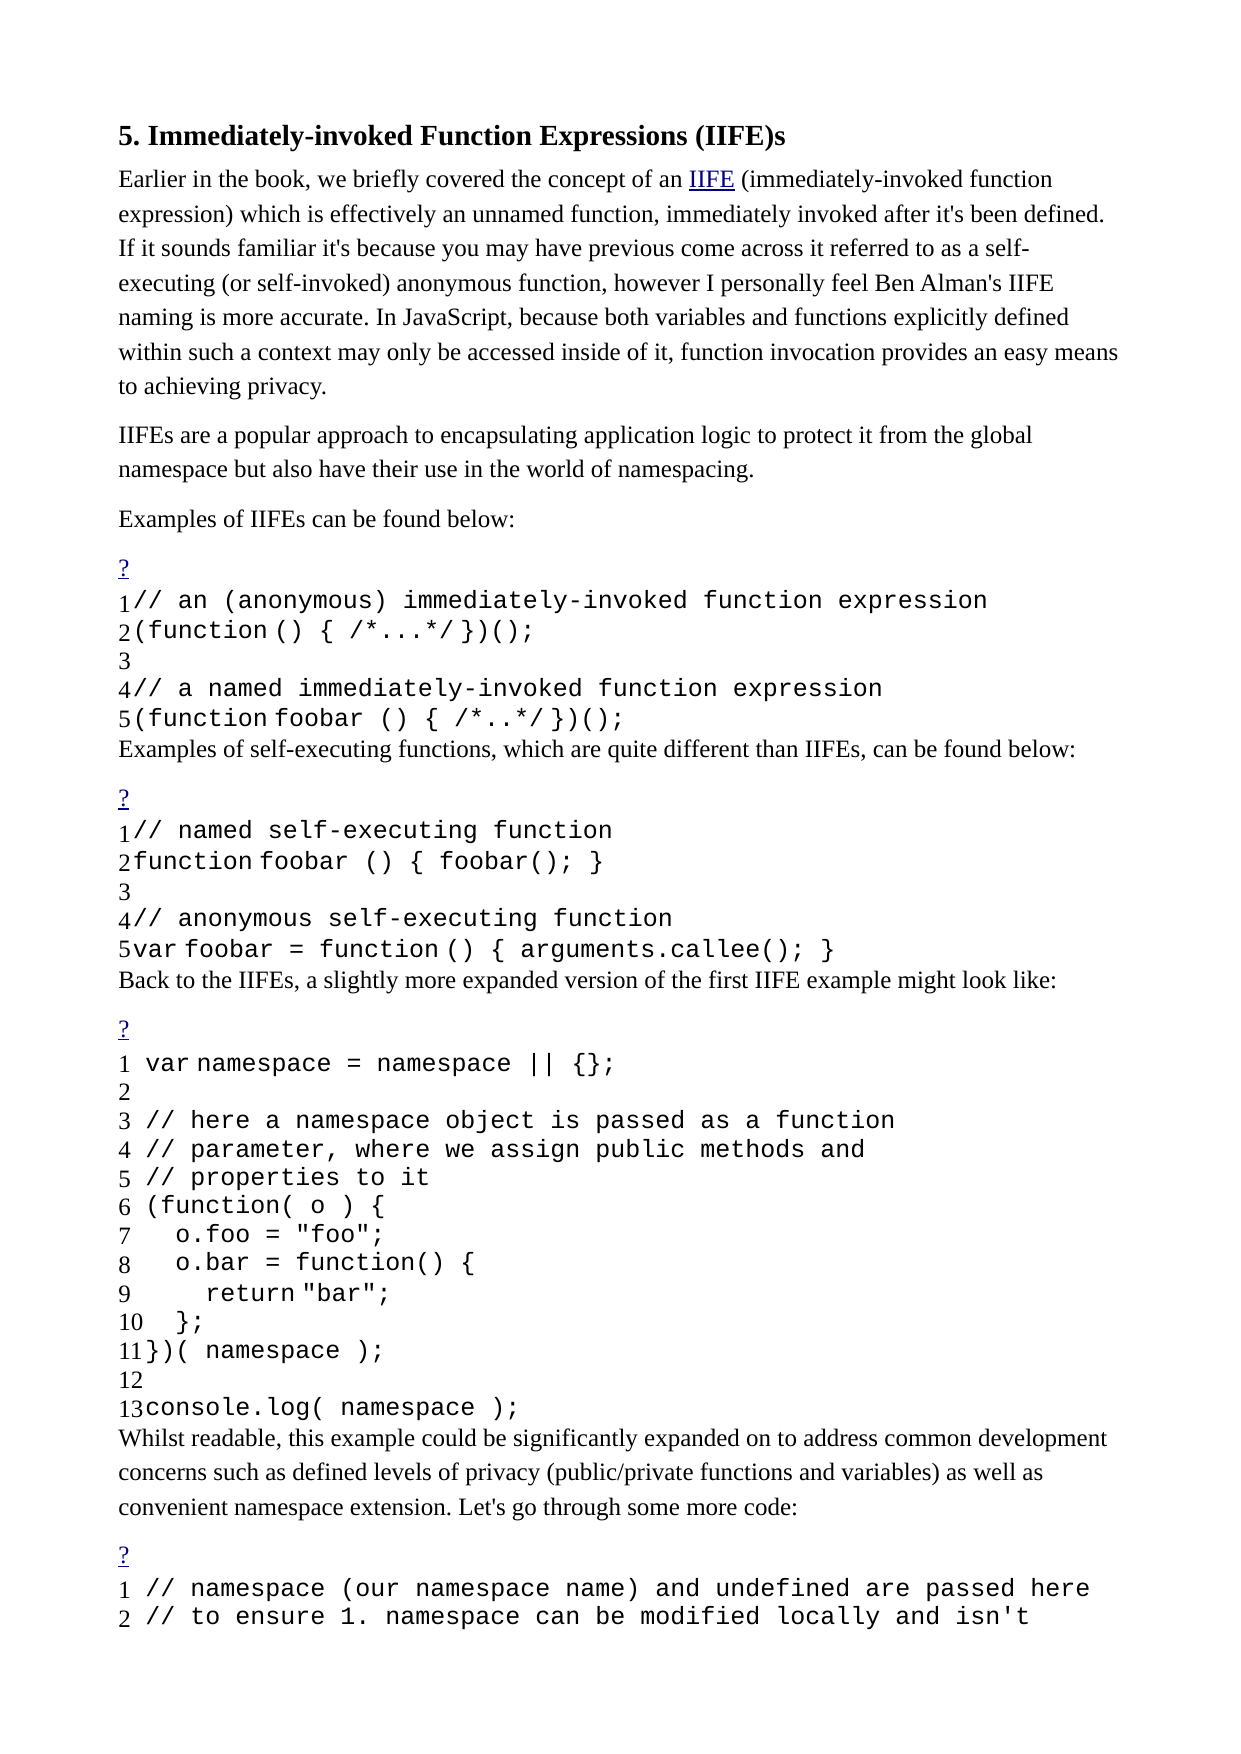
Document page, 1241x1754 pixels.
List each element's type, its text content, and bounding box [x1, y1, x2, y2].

text ? [118, 1541, 1122, 1569]
text ? [118, 783, 1122, 812]
table_header // named self-executing function function foobar () { foobar(); } // anonymous self-executing function var foobar = function () { arguments.callee(); } [133, 818, 841, 965]
text Whilst readable, this example could be significantly expanded on to address common development concerns such as defined levels of privacy (public/private functions and variables) as well as convenient namespace extension. Let's go through some more code: [118, 1423, 1122, 1520]
text ? [118, 1014, 1122, 1043]
table_header 1 2 3 4 5 [118, 818, 133, 965]
text IIFEs are a popular approach to encapsulating application logic to protect it from the global namespace but also have their use in the world of namespacing. [118, 420, 1122, 483]
table_header // namespace (our namespace name) and undefined are passed here // to ensure 1. namespace can be modified locally and isn't [145, 1575, 1103, 1633]
table_header // an (anonymous) immediately-invoked function expression (function () { /*...*/ })(); // a named immediately-invoked function expression (function foobar () { /*..*/ })(); [133, 587, 995, 734]
table_header 1 2 3 4 5 6 7 8 9 10 11 12 13 [118, 1049, 145, 1423]
table_header var namespace = namespace || {}; // here a namespace object is passed as a function // parameter, where we assign public methods and // properties to it (function( o ) { o.foo = "foo"; o.bar = function() { return "bar"; }; })( namespace ); console.log( namespace ); [145, 1049, 908, 1423]
text Examples of IIFEs can be found below: [118, 504, 1122, 532]
subtitle 5. Immediately-invoked Function Expressions (IIFE)s [118, 118, 1122, 152]
table_header 1 2 3 4 5 [118, 587, 133, 734]
text Earlier in the book, we briefly covered the concept of an IIFE (immediately-invoked function expression) which is effectively an unnamed function, immediately invoked after it's been defined. If it sounds familiar it's because you may have previous come across it referred to as a self-executing (or self-invoked) anonymous function, however I personally feel Ben Alman's IIFE naming is more accurate. In JavaScript, because both variables and functions explicitly defined within such a context may only be accessed inside of it, function invocation provides an easy means to achieving privacy. [118, 164, 1122, 400]
text Back to the IIFEs, a slightly more expanded version of the first IIFE example might look like: [118, 965, 1122, 994]
table_header 1 2 [118, 1575, 145, 1633]
text ? [118, 553, 1122, 581]
text Examples of self-executing functions, which are quite different than IIFEs, can be found below: [118, 734, 1122, 763]
